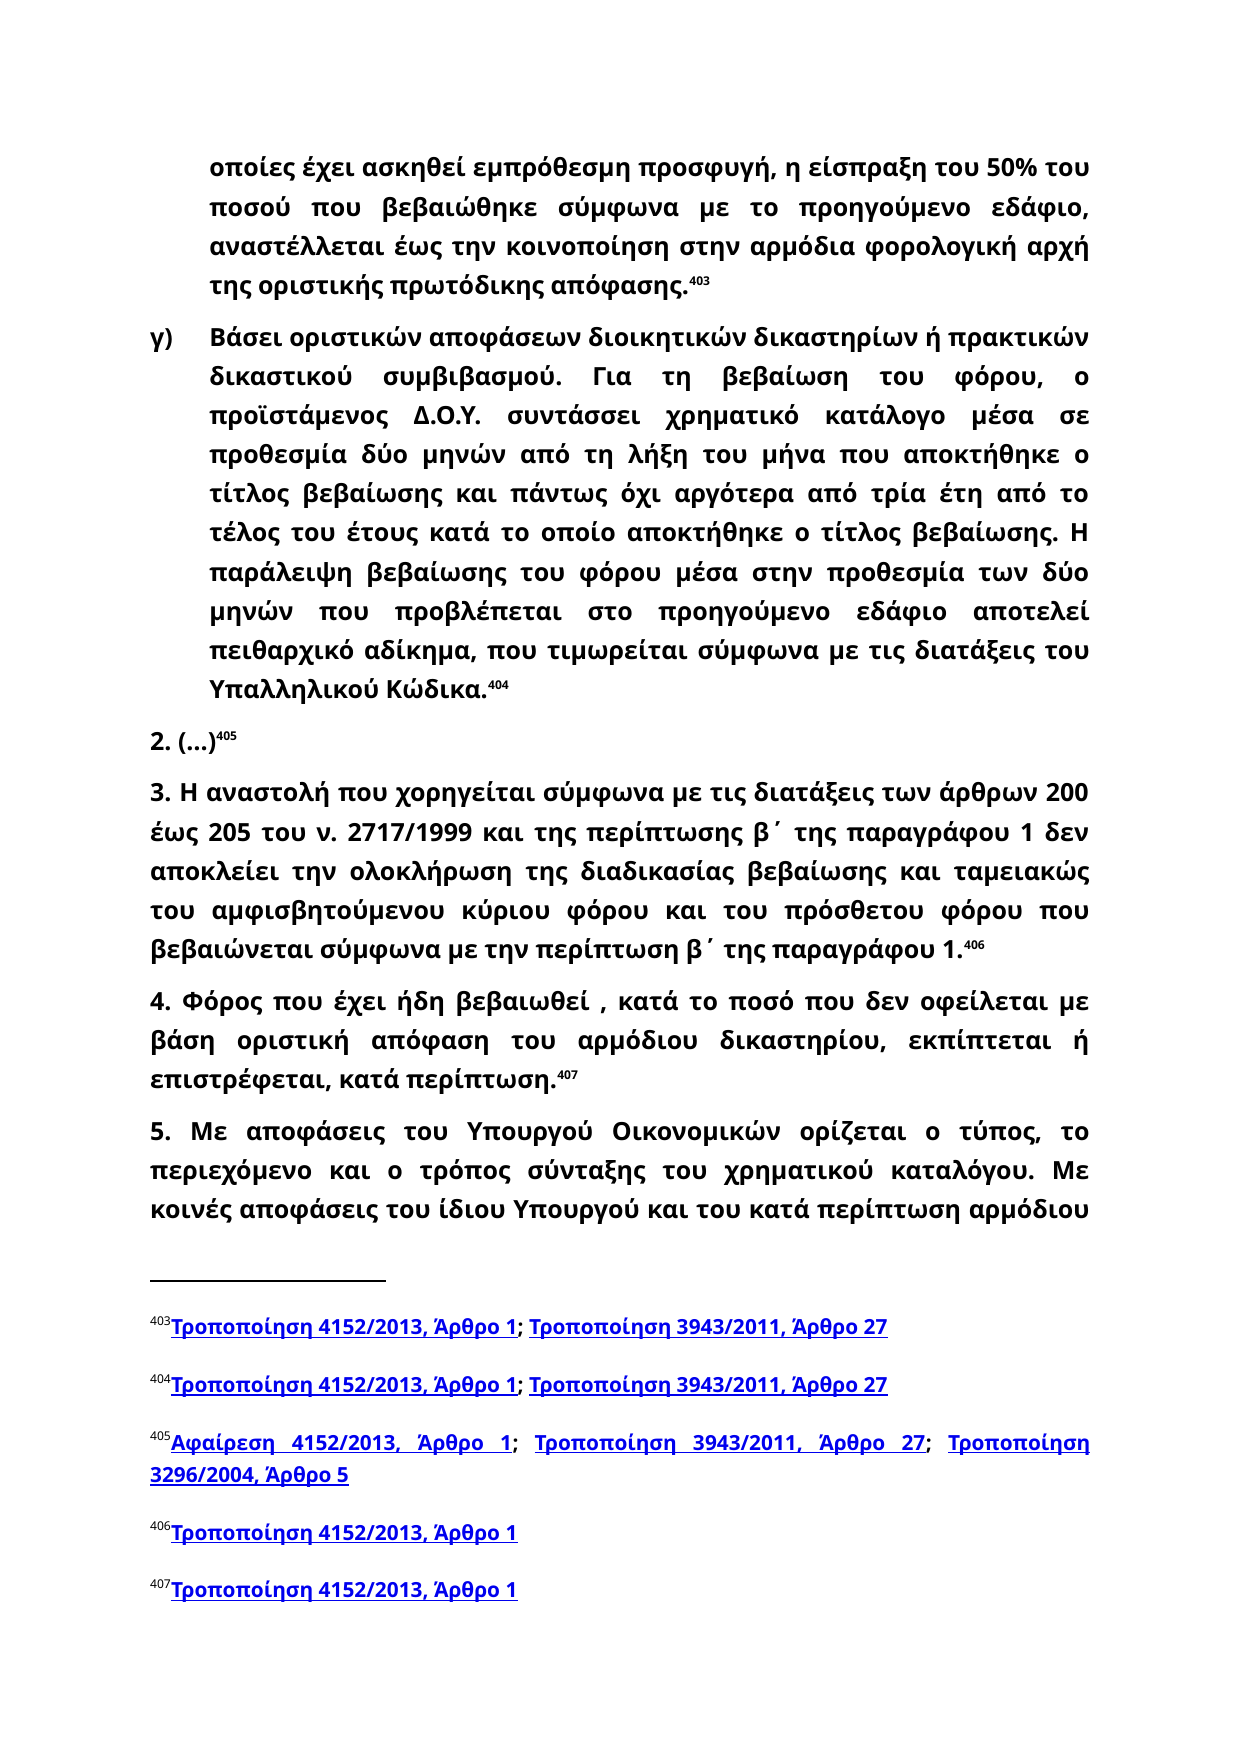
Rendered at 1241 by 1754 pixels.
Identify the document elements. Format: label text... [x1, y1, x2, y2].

text Τροποποίηση 4152/2013, Άρθρο 1 [150, 1518, 1090, 1546]
list οποίες έχει ασκηθεί εμπρόθεσμη προσφυγή, η είσπραξη του 50% του ποσού που βεβαιώθηκε σύμφωνα με το προηγούμενο εδάφιο, αναστέλλεται έως την κοινοποίηση στην αρμόδια φορολογική αρχή της οριστικής πρωτόδικης απόφασης. [150, 150, 1090, 302]
text Τροποποίηση 4152/2013, Άρθρο 1; Τροποποίηση 3943/2011, Άρθρο 27 [150, 1370, 1090, 1398]
list γ) Βάσει οριστικών αποφάσεων διοικητικών δικαστηρίων ή πρακτικών δικαστικού συμβιβασμού. Για τη βεβαίωση του φόρου, ο προϊστάμενος Δ.Ο.Υ. συντάσσει χρηματικό κατάλογο μέσα σε προθεσμία δύο μηνών από τη λήξη του μήνα που αποκτήθηκε ο τίτλος βεβαίωσης και πάντως όχι αργότερα από τρία έτη από το τέλος του έτους κατά το οποίο αποκτήθηκε ο τίτλος βεβαίωσης. Η παράλειψη βεβαίωσης του φόρου μέσα στην προθεσμία των δύο μηνών που προβλέπεται στο προηγούμενο εδάφιο αποτελεί πειθαρχικό αδίκημα, που τιμωρείται σύμφωνα με τις διατάξεις του Υπαλληλικού Κώδικα. [150, 319, 1090, 706]
text Τροποποίηση 4152/2013, Άρθρο 1; Τροποποίηση 3943/2011, Άρθρο 27 [150, 1312, 1090, 1341]
text 2. (…) [150, 723, 1090, 757]
text Αφαίρεση 4152/2013, Άρθρο 1; Τροποποίηση 3943/2011, Άρθρο 27; Τροποποίηση 3296/2004, Άρθρο 5 [150, 1428, 1090, 1489]
text 3. Η αναστολή που χορηγείται σύμφωνα με τις διατάξεις των άρθρων 200 έως 205 του ν. 2717/1999 και της περίπτωσης β΄ της παραγράφου 1 δεν αποκλείει την ολοκλήρωση της διαδικασίας βεβαίωσης και ταμειακώς του αμφισβητούμενου κύριου φόρου και του πρόσθετου φόρου που βεβαιώνεται σύμφωνα με την περίπτωση β΄ της παραγράφου 1. [150, 775, 1090, 966]
text 5. Με αποφάσεις του Υπουργού Οικονομικών ορίζεται ο τύπος, το περιεχόμενο και ο τρόπος σύνταξης του χρηματικού καταλόγου. Με κοινές αποφάσεις του ίδιου Υπουργού και του κατά περίπτωση αρμόδιου [150, 1113, 1090, 1226]
text Τροποποίηση 4152/2013, Άρθρο 1 [150, 1576, 1090, 1604]
text 4. Φόρος που έχει ήδη βεβαιωθεί , κατά το ποσό που δεν οφείλεται με βάση οριστική απόφαση του αρμόδιου δικαστηρίου, εκπίπτεται ή επιστρέφεται, κατά περίπτωση. [150, 983, 1090, 1096]
